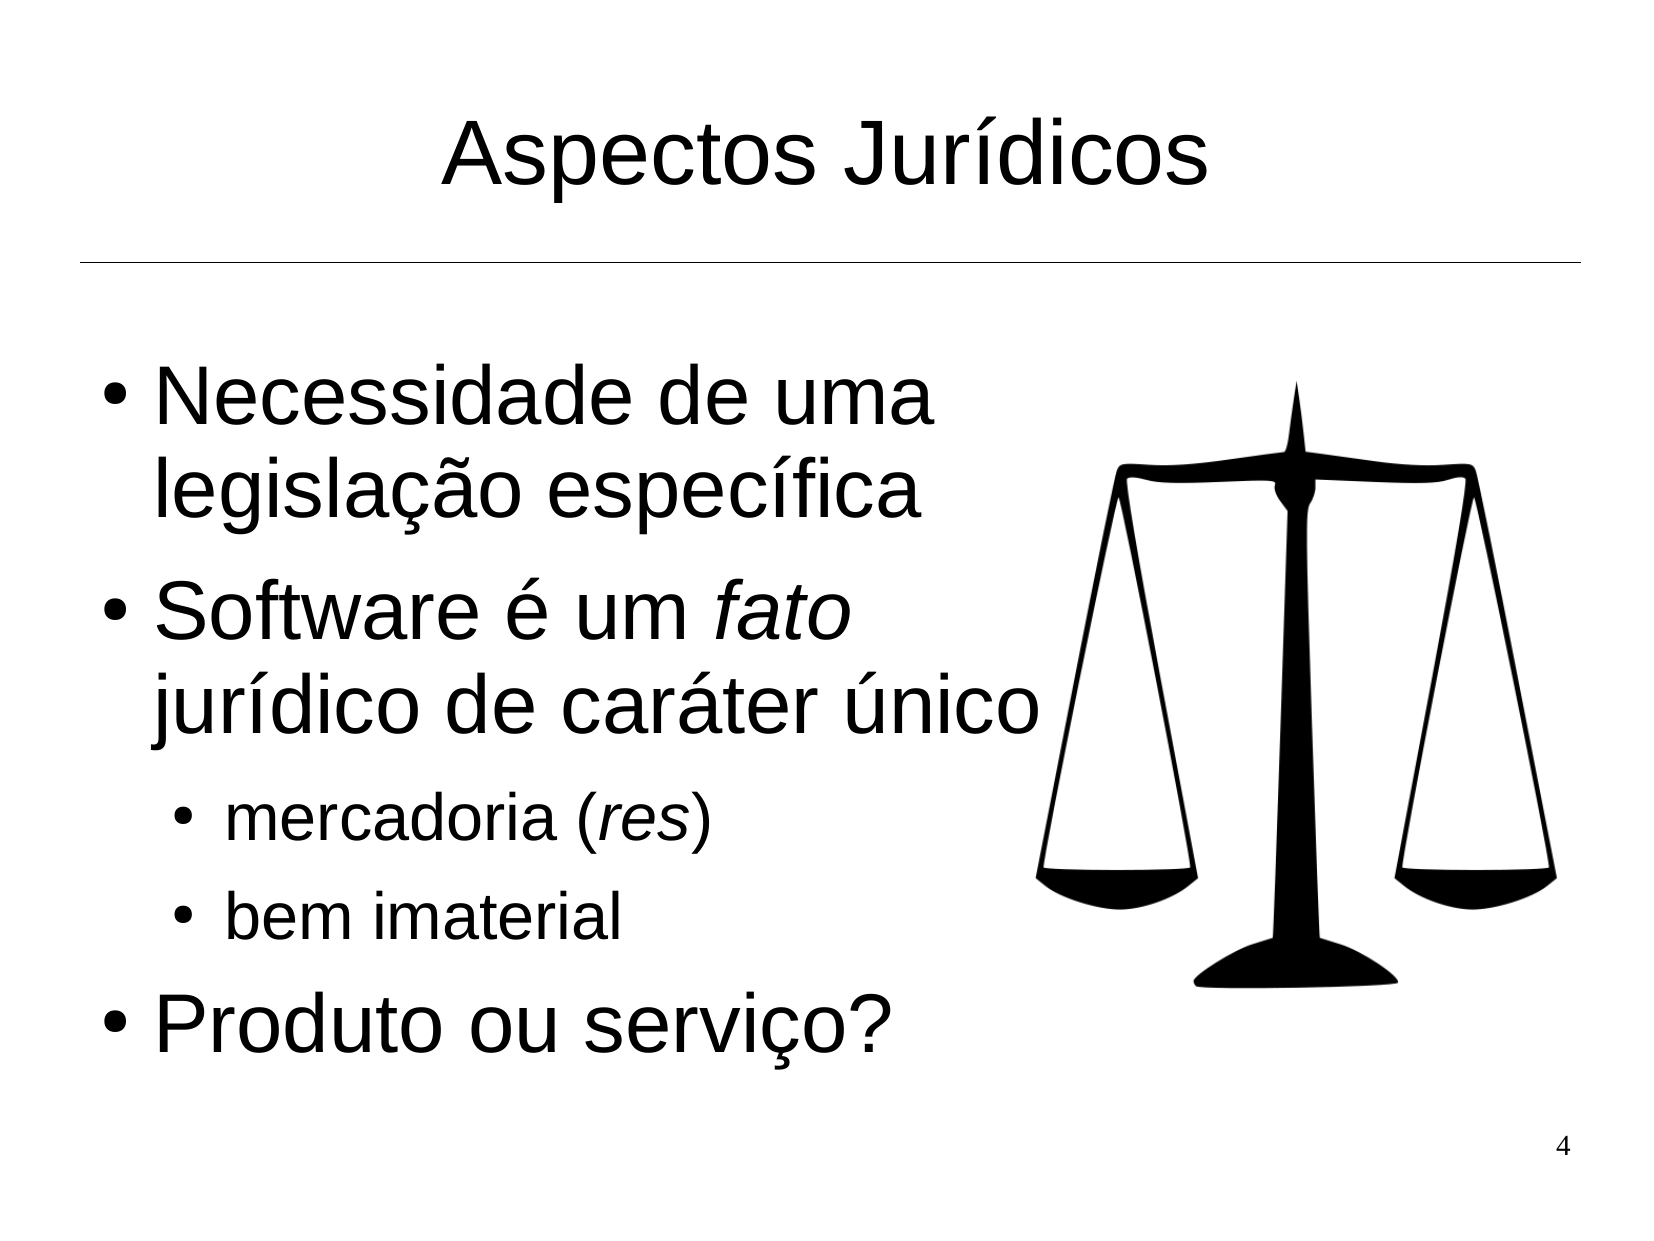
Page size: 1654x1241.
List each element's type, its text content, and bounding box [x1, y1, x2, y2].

list Necessidade de uma legislação específica Software é um fato jurídico de caráter único mercadoria (res) bem imaterial Produto ou serviço? [82, 349, 1126, 1110]
title Aspectos Jurídicos [82, 49, 1571, 257]
picture [1034, 378, 1560, 991]
